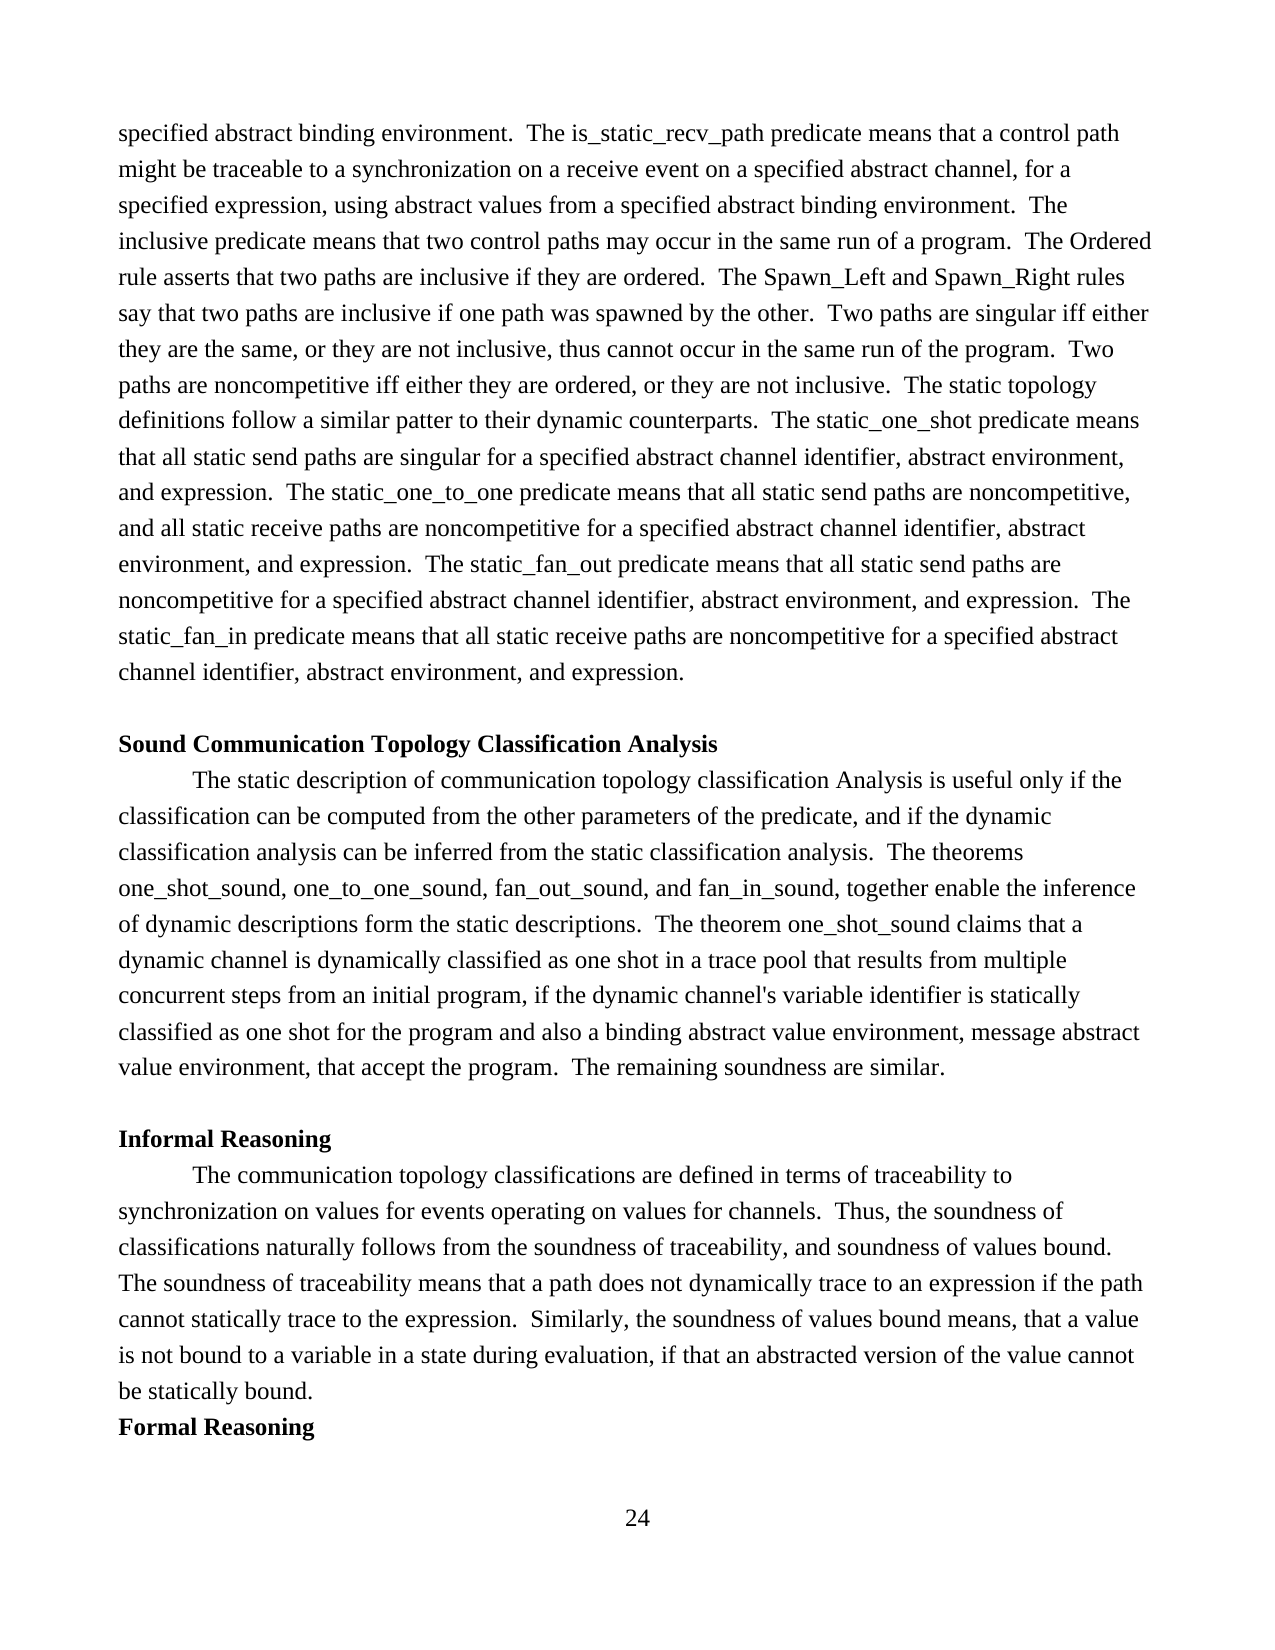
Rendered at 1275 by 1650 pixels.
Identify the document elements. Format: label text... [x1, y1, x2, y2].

text The static description of communication topology classification Analysis is useful only if the classification can be computed from the other parameters of the predicate, and if the dynamic classification analysis can be inferred from the static classification analysis. The theorems one_shot_sound, one_to_one_sound, fan_out_sound, and fan_in_sound, together enable the inference of dynamic descriptions form the static descriptions. The theorem one_shot_sound claims that a dynamic channel is dynamically classified as one shot in a trace pool that results from multiple concurrent steps from an initial program, if the dynamic channel's variable identifier is statically classified as one shot for the program and also a binding abstract value environment, message abstract value environment, that accept the program. The remaining soundness are similar. [118, 765, 1157, 1081]
text Sound Communication Topology Classification Analysis [118, 729, 1157, 758]
text The communication topology classifications are defined in terms of traceability to synchronization on values for events operating on values for channels. Thus, the soundness of classifications naturally follows from the soundness of traceability, and soundness of values bound. The soundness of traceability means that a path does not dynamically trace to an expression if the path cannot statically trace to the expression. Similarly, the soundness of values bound means, that a value is not bound to a variable in a state during evaluation, if that an abstracted version of the value cannot be statically bound. [118, 1160, 1157, 1405]
text Informal Reasoning [118, 1124, 1157, 1153]
text specified abstract binding environment. The is_static_recv_path predicate means that a control path might be traceable to a synchronization on a receive event on a specified abstract channel, for a specified expression, using abstract values from a specified abstract binding environment. The inclusive predicate means that two control paths may occur in the same run of a program. The Ordered rule asserts that two paths are inclusive if they are ordered. The Spawn_Left and Spawn_Right rules say that two paths are inclusive if one path was spawned by the other. Two paths are singular iff either they are the same, or they are not inclusive, thus cannot occur in the same run of the program. Two paths are noncompetitive iff either they are ordered, or they are not inclusive. The static topology definitions follow a similar patter to their dynamic counterparts. The static_one_shot predicate means that all static send paths are singular for a specified abstract channel identifier, abstract environment, and expression. The static_one_to_one predicate means that all static send paths are noncompetitive, and all static receive paths are noncompetitive for a specified abstract channel identifier, abstract environment, and expression. The static_fan_out predicate means that all static send paths are noncompetitive for a specified abstract channel identifier, abstract environment, and expression. The static_fan_in predicate means that all static receive paths are noncompetitive for a specified abstract channel identifier, abstract environment, and expression. [118, 118, 1157, 686]
text Formal Reasoning [118, 1412, 1157, 1441]
